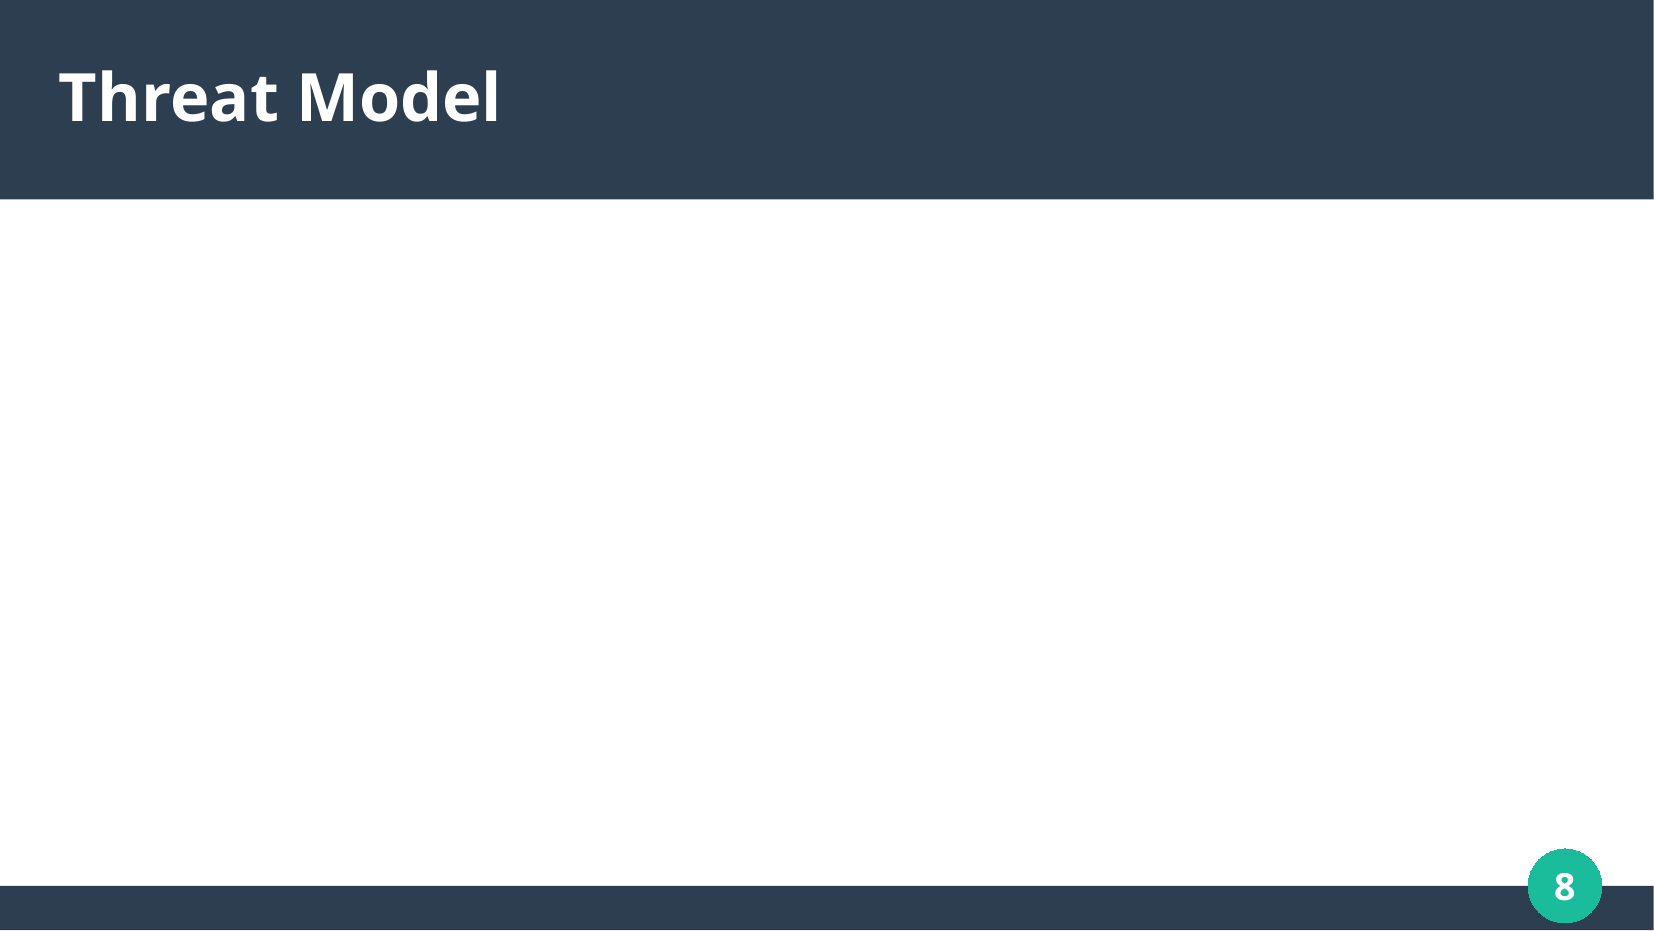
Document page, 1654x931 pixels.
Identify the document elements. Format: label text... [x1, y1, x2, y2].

title Threat Model [59, 37, 1595, 155]
